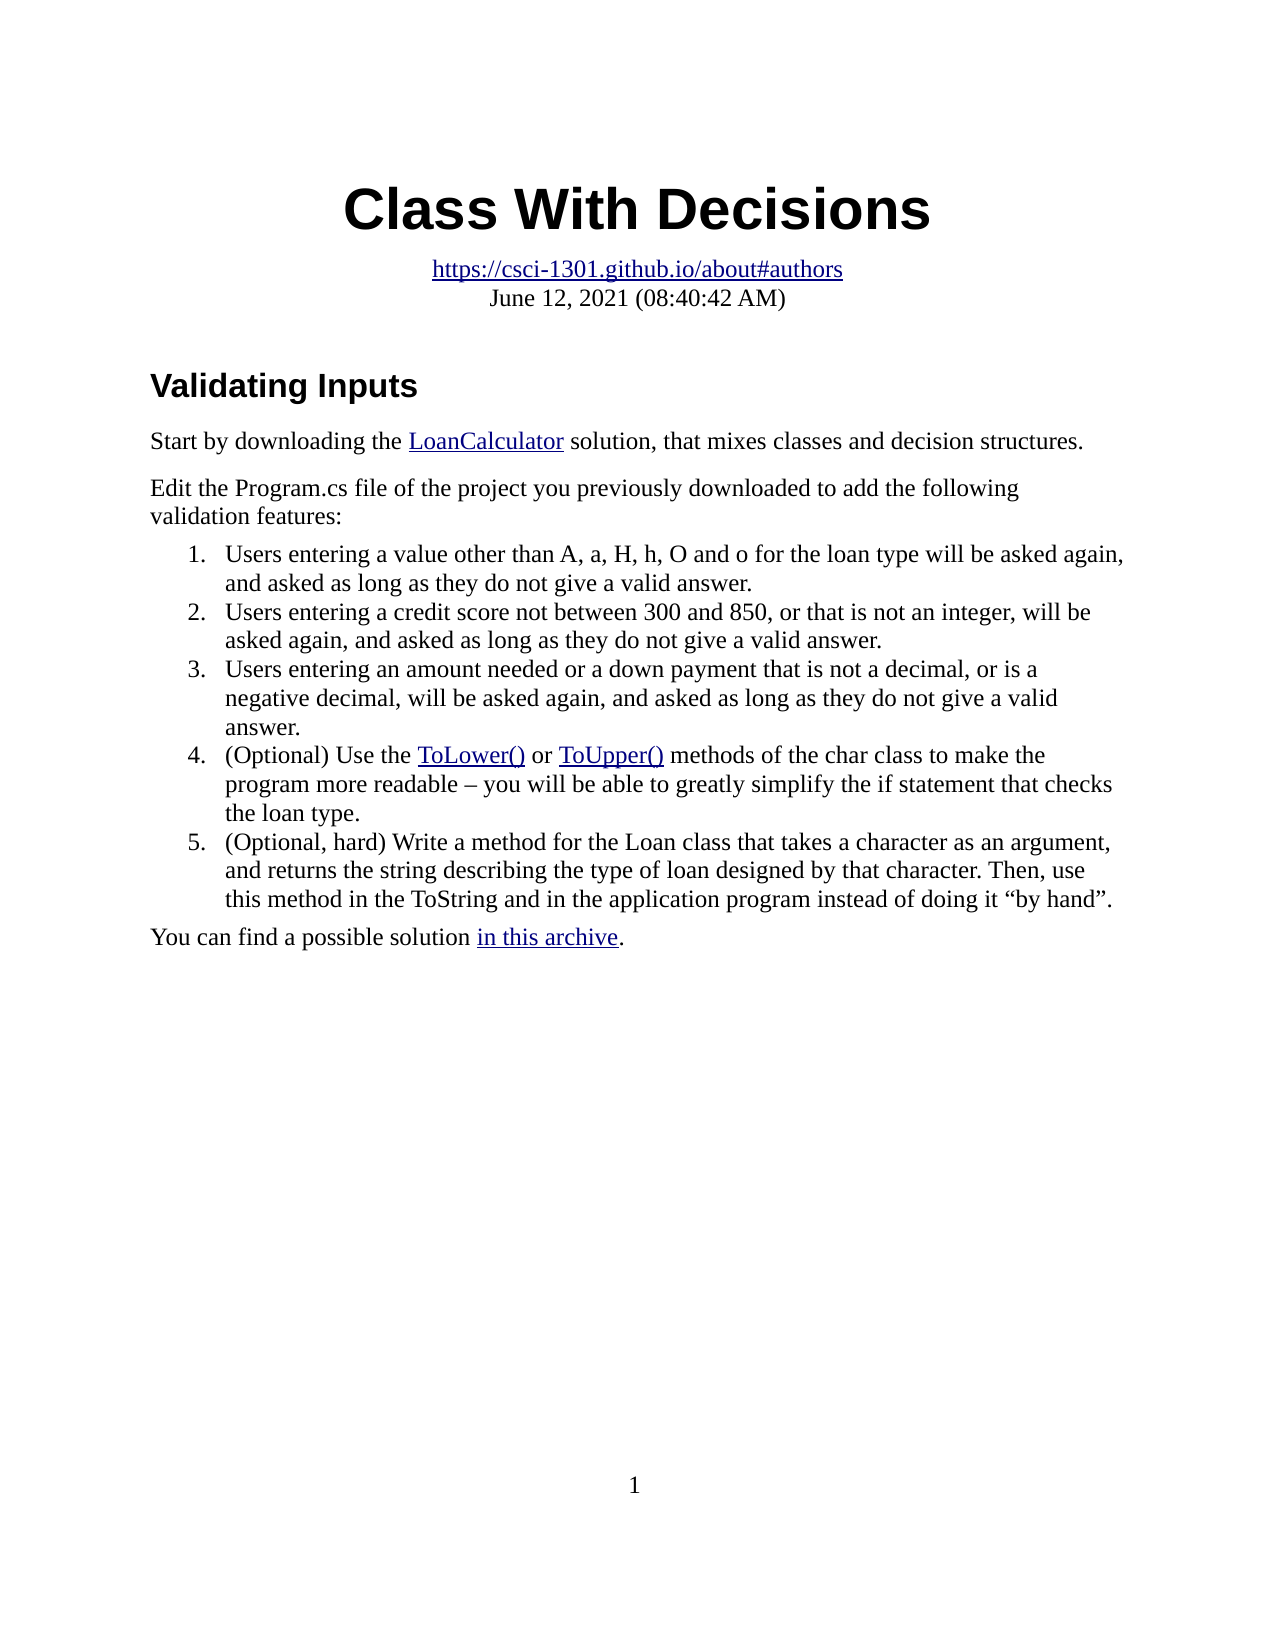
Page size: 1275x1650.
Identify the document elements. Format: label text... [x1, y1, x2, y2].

list (Optional, hard) Write a method for the Loan class that takes a character as an argument, and returns the string describing the type of loan designed by that character. Then, use this method in the ToString and in the application program instead of doing it “by hand”. [187, 827, 1125, 913]
subtitle Validating Inputs [150, 366, 1125, 404]
list Users entering a value other than A, a, H, h, O and o for the loan type will be asked again, and asked as long as they do not give a valid answer. [187, 539, 1125, 597]
text Start by downloading the LoanCalculator solution, that mixes classes and decision structures. [150, 426, 1125, 455]
list Users entering a credit score not between 300 and 850, or that is not an integer, will be asked again, and asked as long as they do not give a valid answer. [187, 597, 1125, 654]
text https://csci-1301.github.io/about#authors [150, 254, 1125, 283]
title Class With Decisions [150, 175, 1125, 242]
list (Optional) Use the ToLower() or ToUpper() methods of the char class to make the program more readable – you will be able to greatly simplify the if statement that checks the loan type. [187, 740, 1125, 827]
list Users entering an amount needed or a down payment that is not a decimal, or is a negative decimal, will be asked again, and asked as long as they do not give a valid answer. [187, 654, 1125, 740]
text You can find a possible solution in this archive. [150, 922, 1125, 951]
text Edit the Program.cs file of the project you previously downloaded to add the following validation features: [150, 473, 1125, 530]
text June 12, 2021 (08:40:42 AM) [150, 283, 1125, 312]
